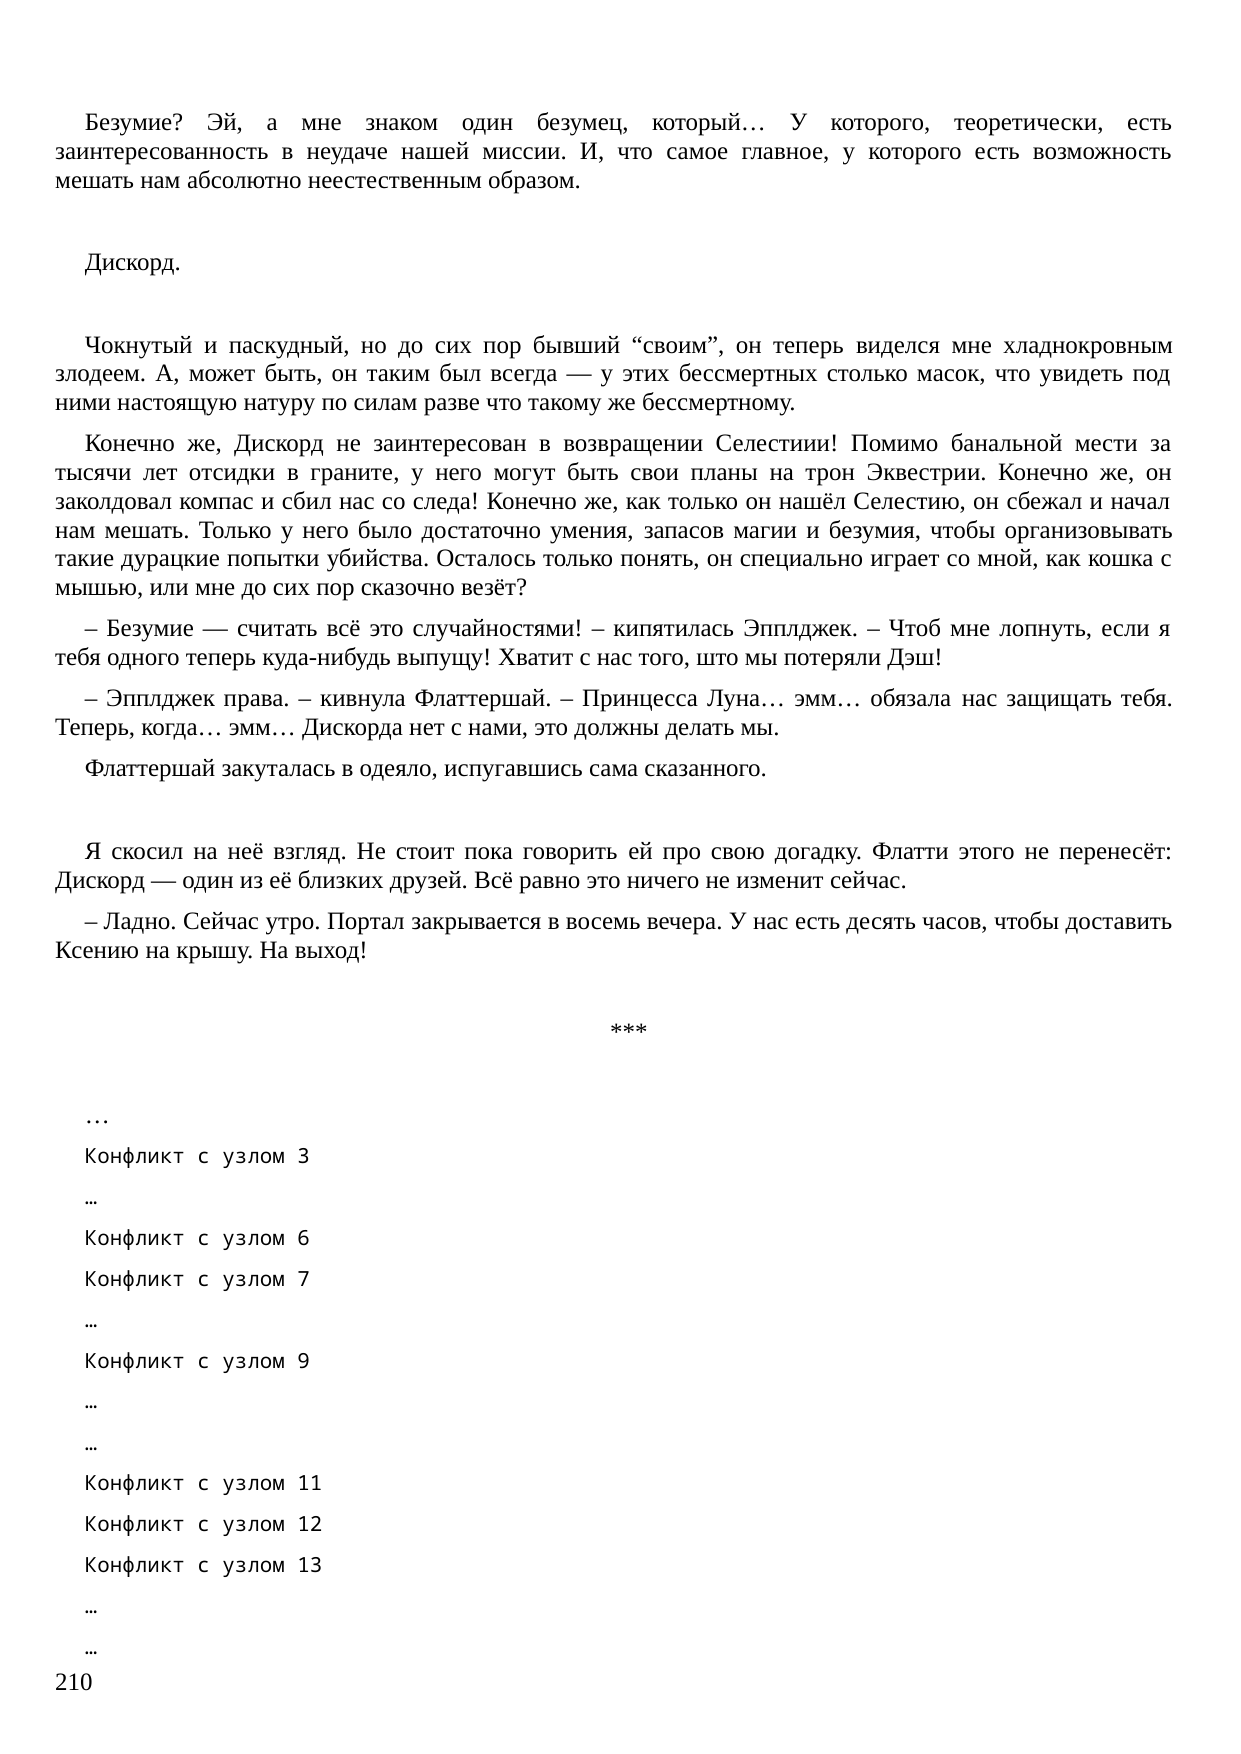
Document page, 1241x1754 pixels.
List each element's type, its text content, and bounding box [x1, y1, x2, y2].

text … [55, 1182, 1173, 1210]
text … [55, 1305, 1173, 1333]
text … [55, 1632, 1173, 1661]
text Конечно же, Дискорд не заинтересован в возвращении Селестиии! Помимо банальной мести за тысячи лет отсидки в граните, у него могут быть свои планы на трон Эквестрии. Конечно же, он заколдовал компас и сбил нас со следа! Конечно же, как только он нашёл Селестию, он сбежал и начал нам мешать. Только у него было достаточно умения, запасов магии и безумия, чтобы организовывать такие дурацкие попытки убийства. Осталось только понять, он специально играет со мной, как кошка с мышью, или мне до сих пор сказочно везёт? [55, 428, 1173, 601]
text Безумие? Эй, а мне знаком один безумец, который… У которого, теоретически, есть заинтересованность в неудаче нашей миссии. И, что самое главное, у которого есть возможность мешать нам абсолютно неестественным образом. [55, 107, 1173, 193]
text – Безумие — считать всё это случайностями! – кипятилась Эпплджек. – Чтоб мне лопнуть, если я тебя одного теперь куда-нибудь выпущу! Хватит с нас того, што мы потеряли Дэш! [55, 613, 1173, 671]
text Конфликт с узлом 12 [55, 1509, 1173, 1538]
text … [55, 1387, 1173, 1415]
text Конфликт с узлом 3 [55, 1141, 1173, 1169]
text – Ладно. Сейчас утро. Портал закрывается в восемь вечера. У нас есть десять часов, чтобы доставить Ксению на крышу. На выход! [55, 906, 1173, 963]
text Чокнутый и паскудный, но до сих пор бывший “своим”, он теперь виделся мне хладнокровным злодеем. А, может быть, он таким был всегда — у этих бессмертных столько масок, что увидеть под ними настоящую натуру по силам разве что такому же бессмертному. [55, 330, 1173, 416]
text Конфликт с узлом 11 [55, 1468, 1173, 1497]
text … [55, 1428, 1173, 1456]
text Конфликт с узлом 13 [55, 1550, 1173, 1579]
text Я скосил на неё взгляд. Не стоит пока говорить ей про свою догадку. Флатти этого не перенесёт: Дискорд — один из её близких друзей. Всё равно это ничего не изменит сейчас. [55, 836, 1173, 893]
text Конфликт с узлом 9 [55, 1346, 1173, 1374]
text – Эпплджек права. – кивнула Флаттершай. – Принцесса Луна… эмм… обязала нас защищать тебя. Теперь, когда… эмм… Дискорда нет с нами, это должны делать мы. [55, 683, 1173, 741]
text … [55, 1591, 1173, 1620]
text *** [55, 1017, 1173, 1046]
text Конфликт с узлом 6 [55, 1223, 1173, 1251]
text … [55, 1100, 1173, 1128]
text Дискорд. [55, 247, 1173, 276]
text Флаттершай закуталась в одеяло, испугавшись сама сказанного. [55, 753, 1173, 782]
text Конфликт с узлом 7 [55, 1264, 1173, 1292]
